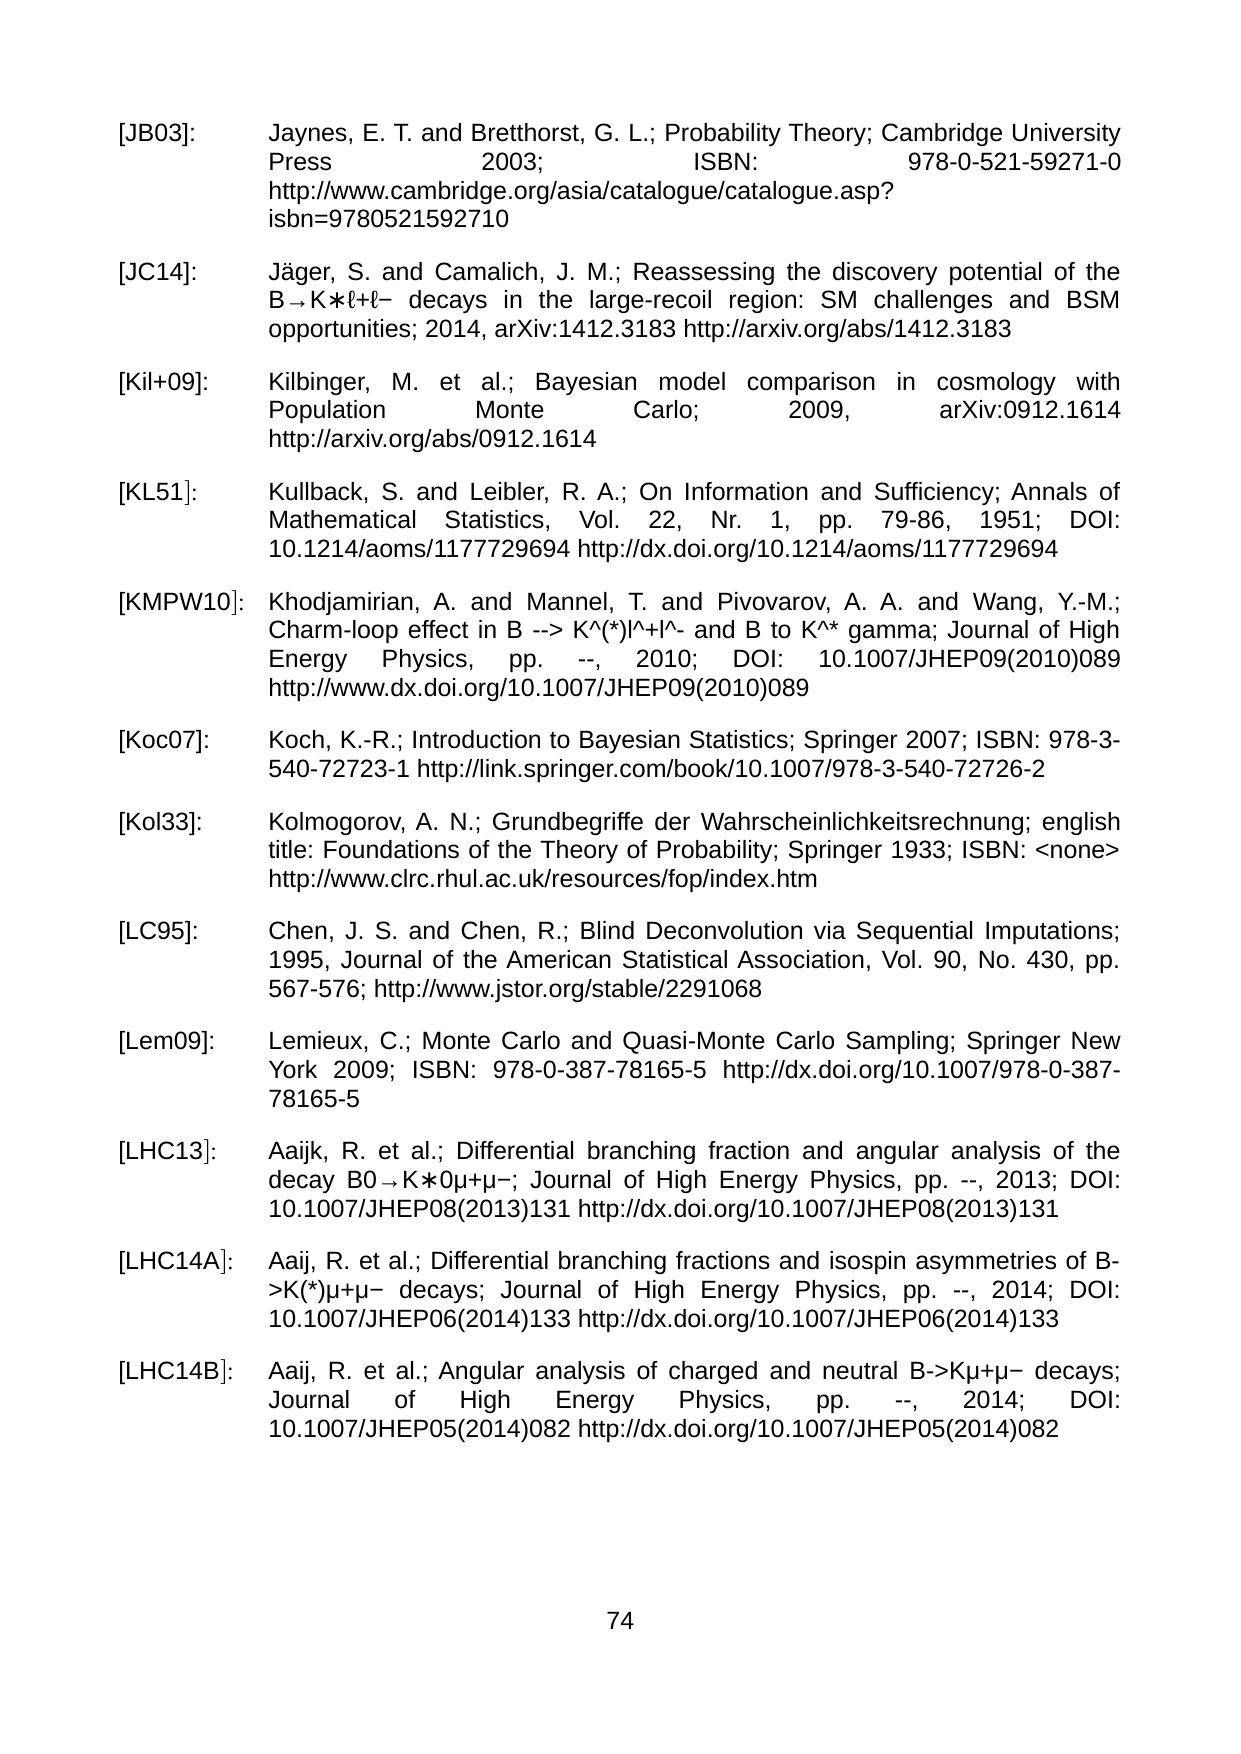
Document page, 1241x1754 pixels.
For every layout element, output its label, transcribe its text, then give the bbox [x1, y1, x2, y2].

text [Koc07]: Koch, K.-R.; Introduction to Bayesian Statistics; Springer 2007; ISBN: 978-3-540-72723-1 http://link.springer.com/book/10.1007/978-3-540-72726-2 [118, 725, 1122, 783]
text [JB03]: Jaynes, E. T. and Bretthorst, G. L.; Probability Theory; Cambridge University Press 2003; ISBN: 978-0-521-59271-0 http://www.cambridge.org/asia/catalogue/catalogue.asp?isbn=9780521592710 [118, 118, 1122, 233]
text [LHC14B]: Aaij, R. et al.; Angular analysis of charged and neutral B->Kμ+μ− decays; Journal of High Energy Physics, pp. --, 2014; DOI: 10.1007/JHEP05(2014)082 http://dx.doi.org/10.1007/JHEP05(2014)082 [118, 1356, 1122, 1442]
text [JC14]: Jäger, S. and Camalich, J. M.; Reassessing the discovery potential of the B→K∗ℓ+ℓ− decays in the large-recoil region: SM challenges and BSM opportunities; 2014, arXiv:1412.3183 http://arxiv.org/abs/1412.3183 [118, 257, 1122, 343]
text [LHC14A]: Aaij, R. et al.; Differential branching fractions and isospin asymmetries of B->K(*)μ+μ− decays; Journal of High Energy Physics, pp. --, 2014; DOI: 10.1007/JHEP06(2014)133 http://dx.doi.org/10.1007/JHEP06(2014)133 [118, 1246, 1122, 1332]
text [Kil+09]: Kilbinger, M. et al.; Bayesian model comparison in cosmology with Population Monte Carlo; 2009, arXiv:0912.1614 http://arxiv.org/abs/0912.1614 [118, 367, 1122, 453]
text [KL51]: Kullback, S. and Leibler, R. A.; On Information and Sufficiency; Annals of Mathematical Statistics, Vol. 22, Nr. 1, pp. 79-86, 1951; DOI: 10.1214/aoms/1177729694 http://dx.doi.org/10.1214/aoms/1177729694 [118, 477, 1122, 563]
text [KMPW10]: Khodjamirian, A. and Mannel, T. and Pivovarov, A. A. and Wang, Y.-M.; Charm-loop effect in B --> K^(*)l^+l^- and B to K^* gamma; Journal of High Energy Physics, pp. --, 2010; DOI: 10.1007/JHEP09(2010)089 http://www.dx.doi.org/10.1007/JHEP09(2010)089 [118, 587, 1122, 702]
text [Lem09]: Lemieux, C.; Monte Carlo and Quasi-Monte Carlo Sampling; Springer New York 2009; ISBN: 978-0-387-78165-5 http://dx.doi.org/10.1007/978-0-387-78165-5 [118, 1026, 1122, 1112]
text [LHC13]: Aaijk, R. et al.; Differential branching fraction and angular analysis of the decay B0→K∗0μ+μ−; Journal of High Energy Physics, pp. --, 2013; DOI: 10.1007/JHEP08(2013)131 http://dx.doi.org/10.1007/JHEP08(2013)131 [118, 1136, 1122, 1222]
text [LC95]: Chen, J. S. and Chen, R.; Blind Deconvolution via Sequential Imputations; 1995, Journal of the American Statistical Association, Vol. 90, No. 430, pp. 567-576; http://www.jstor.org/stable/2291068 [118, 916, 1122, 1003]
text [Kol33]: Kolmogorov, A. N.; Grundbegriffe der Wahrscheinlichkeitsrechnung; english title: Foundations of the Theory of Probability; Springer 1933; ISBN: <none> http://www.clrc.rhul.ac.uk/resources/fop/index.htm [118, 806, 1122, 893]
